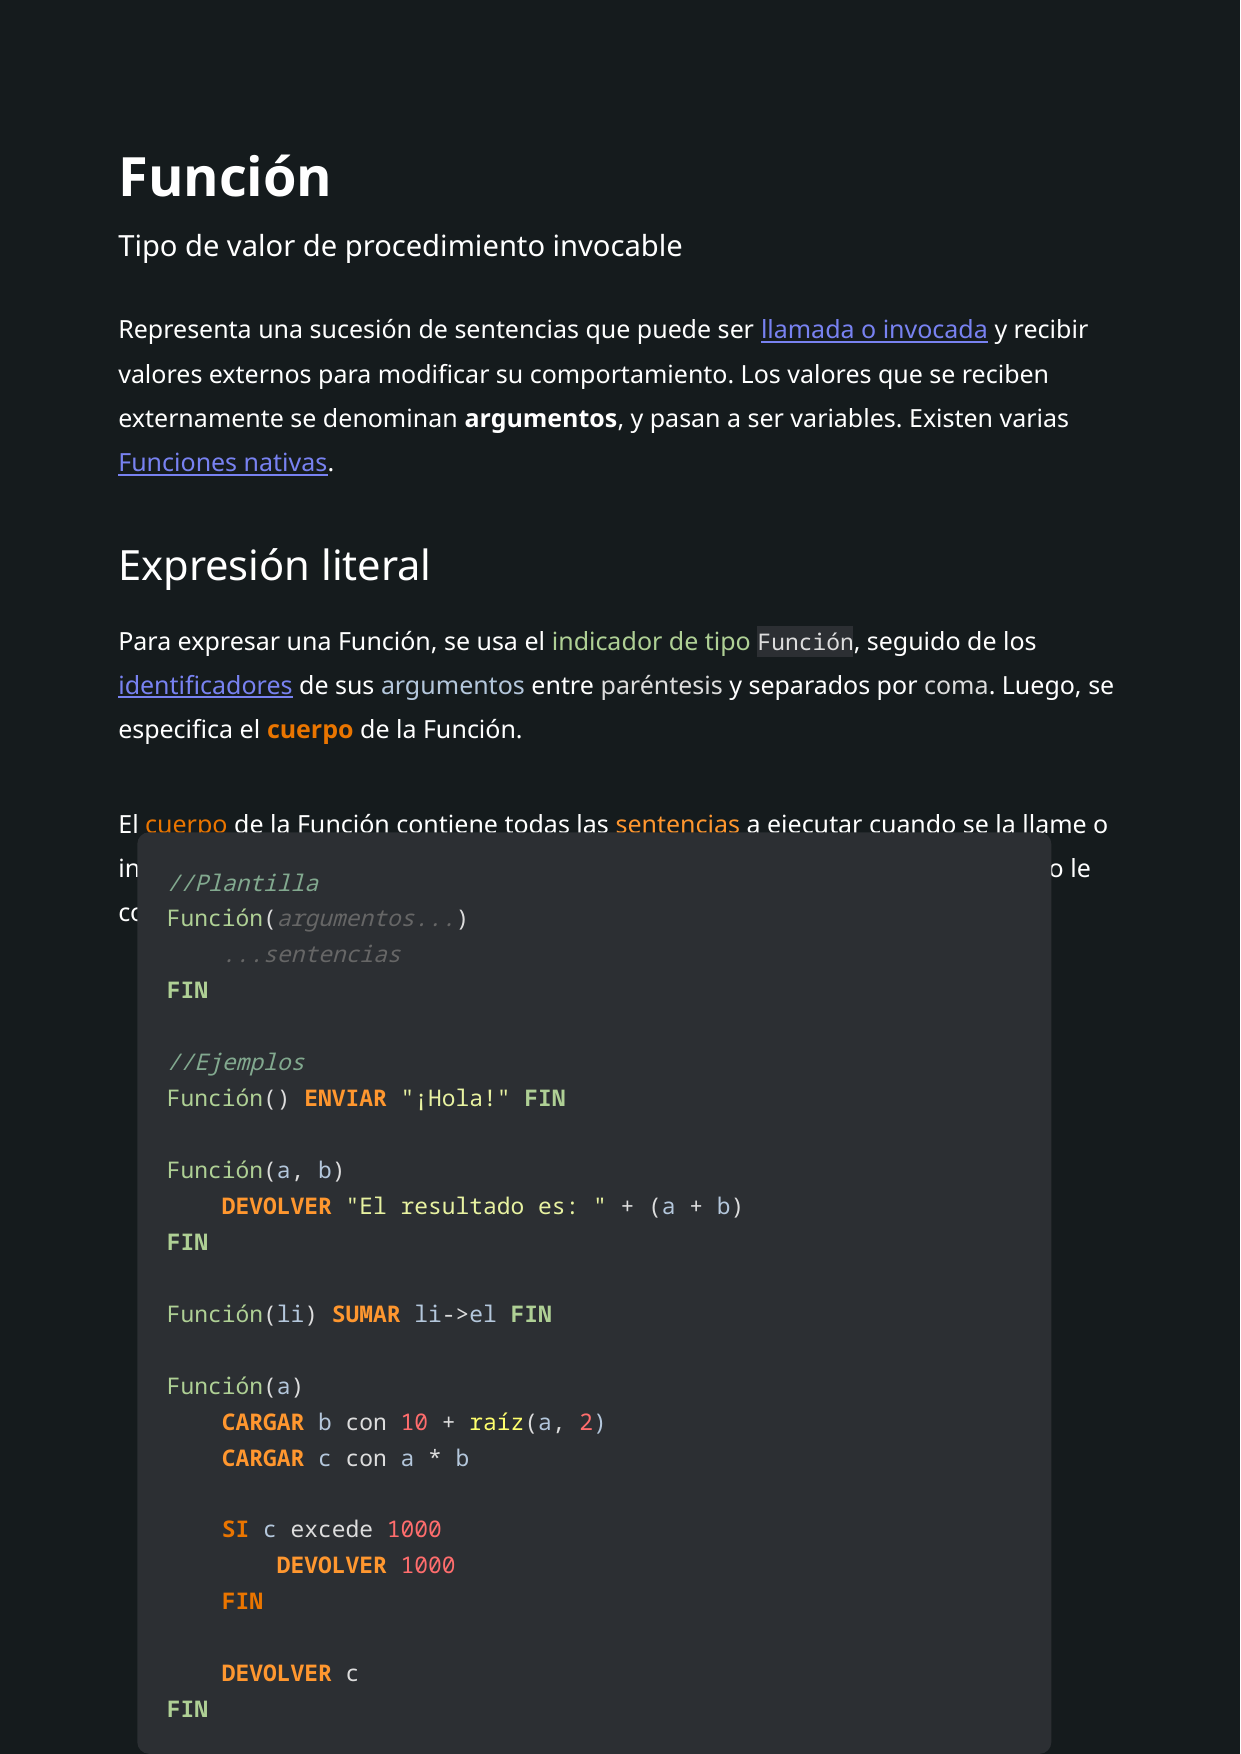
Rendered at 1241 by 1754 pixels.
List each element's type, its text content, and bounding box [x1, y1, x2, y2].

subtitle Función [118, 139, 1122, 213]
text Para expresar una Función, se usa el indicador de tipo Función, seguido de los identificadores de sus argumentos entre paréntesis y separados por coma. Luego, se especifica el cuerpo de la Función. [118, 623, 1122, 746]
text Representa una sucesión de sentencias que puede ser llamada o invocada y recibir valores externos para modificar su comportamiento. Los valores que se reciben externamente se denominan argumentos, y pasan a ser variables. Existen varias Funciones nativas. [118, 312, 1122, 479]
subtitle Expresión literal [118, 536, 1122, 593]
subtitle Tipo de valor de procedimiento invocable [118, 225, 1122, 265]
text El cuerpo de la Función contiene todas las sentencias a ejecutar cuando se la llame o invoque. Va desde el cierre de paréntesis de los argumentos hasta un FIN que no le corresponda a algún bloque dentro del cuerpo. [118, 806, 1122, 929]
